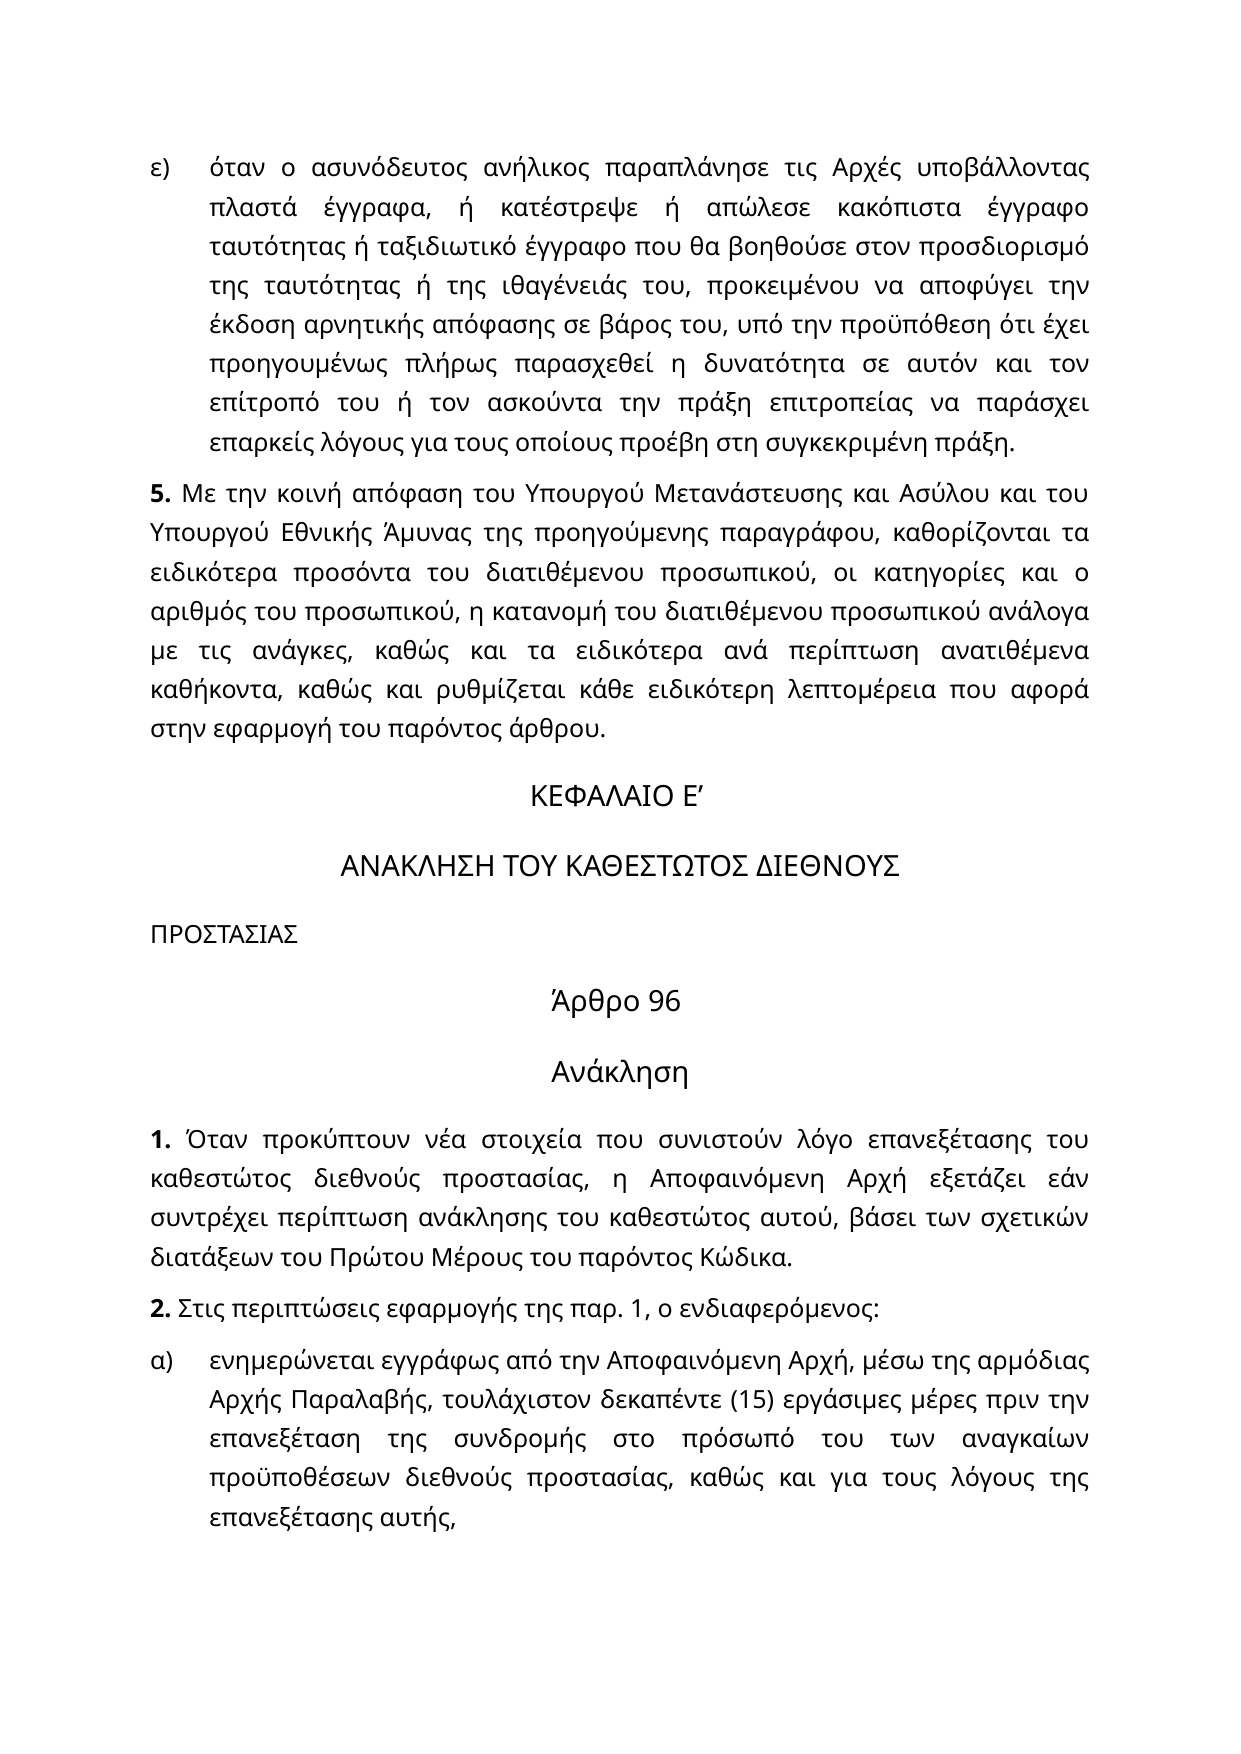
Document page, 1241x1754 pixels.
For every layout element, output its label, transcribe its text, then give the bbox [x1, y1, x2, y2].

subtitle Ανάκληση [150, 1051, 1090, 1091]
text 1. Όταν προκύπτουν νέα στοιχεία που συνιστούν λόγο επανεξέτασης του καθεστώτος διεθνούς προστασίας, η Αποφαινόμενη Αρχή εξετάζει εάν συντρέχει περίπτωση ανάκλησης του καθεστώτος αυτού, βάσει των σχετικών διατάξεων του Πρώτου Μέρους του παρόντος Κώδικα. [150, 1122, 1090, 1273]
text 5. Με την κοινή απόφαση του Υπουργού Μετανάστευσης και Ασύλου και του Υπουργού Εθνικής Άμυνας της προηγούμενης παραγράφου, καθορίζονται τα ειδικότερα προσόντα του διατιθέμενου προσωπικού, οι κατηγορίες και ο αριθμός του προσωπικού, η κατανομή του διατιθέμενου προσωπικού ανάλογα με τις ανάγκες, καθώς και τα ειδικότερα ανά περίπτωση ανατιθέμενα καθήκοντα, καθώς και ρυθμίζεται κάθε ειδικότερη λεπτομέρεια που αφορά στην εφαρμογή του παρόντος άρθρου. [150, 476, 1090, 745]
list α) ενημερώνεται εγγράφως από την Αποφαινόμενη Αρχή, μέσω της αρμόδιας Αρχής Παραλαβής, τουλάχιστον δεκαπέντε (15) εργάσιμες μέρες πριν την επανεξέταση της συνδρομής στο πρόσωπό του των αναγκαίων προϋποθέσεων διεθνούς προστασίας, καθώς και για τους λόγους της επανεξέτασης αυτής, [150, 1342, 1090, 1533]
subtitle Άρθρο 96 [150, 980, 1090, 1020]
text 2. Στις περιπτώσεις εφαρμογής της παρ. 1, ο ενδιαφερόμενος: [150, 1291, 1090, 1325]
subtitle ΚΕΦΑΛΑΙΟ Ε’ [150, 775, 1090, 815]
subtitle ΑΝΑΚΛΗΣΗ ΤΟΥ ΚΑΘΕΣΤΩΤΟΣ ΔΙΕΘΝΟΥΣ [150, 846, 1090, 885]
list ε) όταν ο ασυνόδευτος ανήλικος παραπλάνησε τις Αρχές υποβάλλοντας πλαστά έγγραφα, ή κατέστρεψε ή απώλεσε κακόπιστα έγγραφο ταυτότητας ή ταξιδιωτικό έγγραφο που θα βοηθούσε στον προσδιορισμό της ταυτότητας ή της ιθαγένειάς του, προκειμένου να αποφύγει την έκδοση αρνητικής απόφασης σε βάρος του, υπό την προϋπόθεση ότι έχει προηγουμένως πλήρως παρασχεθεί η δυνατότητα σε αυτόν και τον επίτροπό του ή τον ασκούντα την πράξη επιτροπείας να παράσχει επαρκείς λόγους για τους οποίους προέβη στη συγκεκριμένη πράξη. [150, 150, 1090, 458]
text ΠΡΟΣΤΑΣΙΑΣ [150, 916, 1090, 950]
